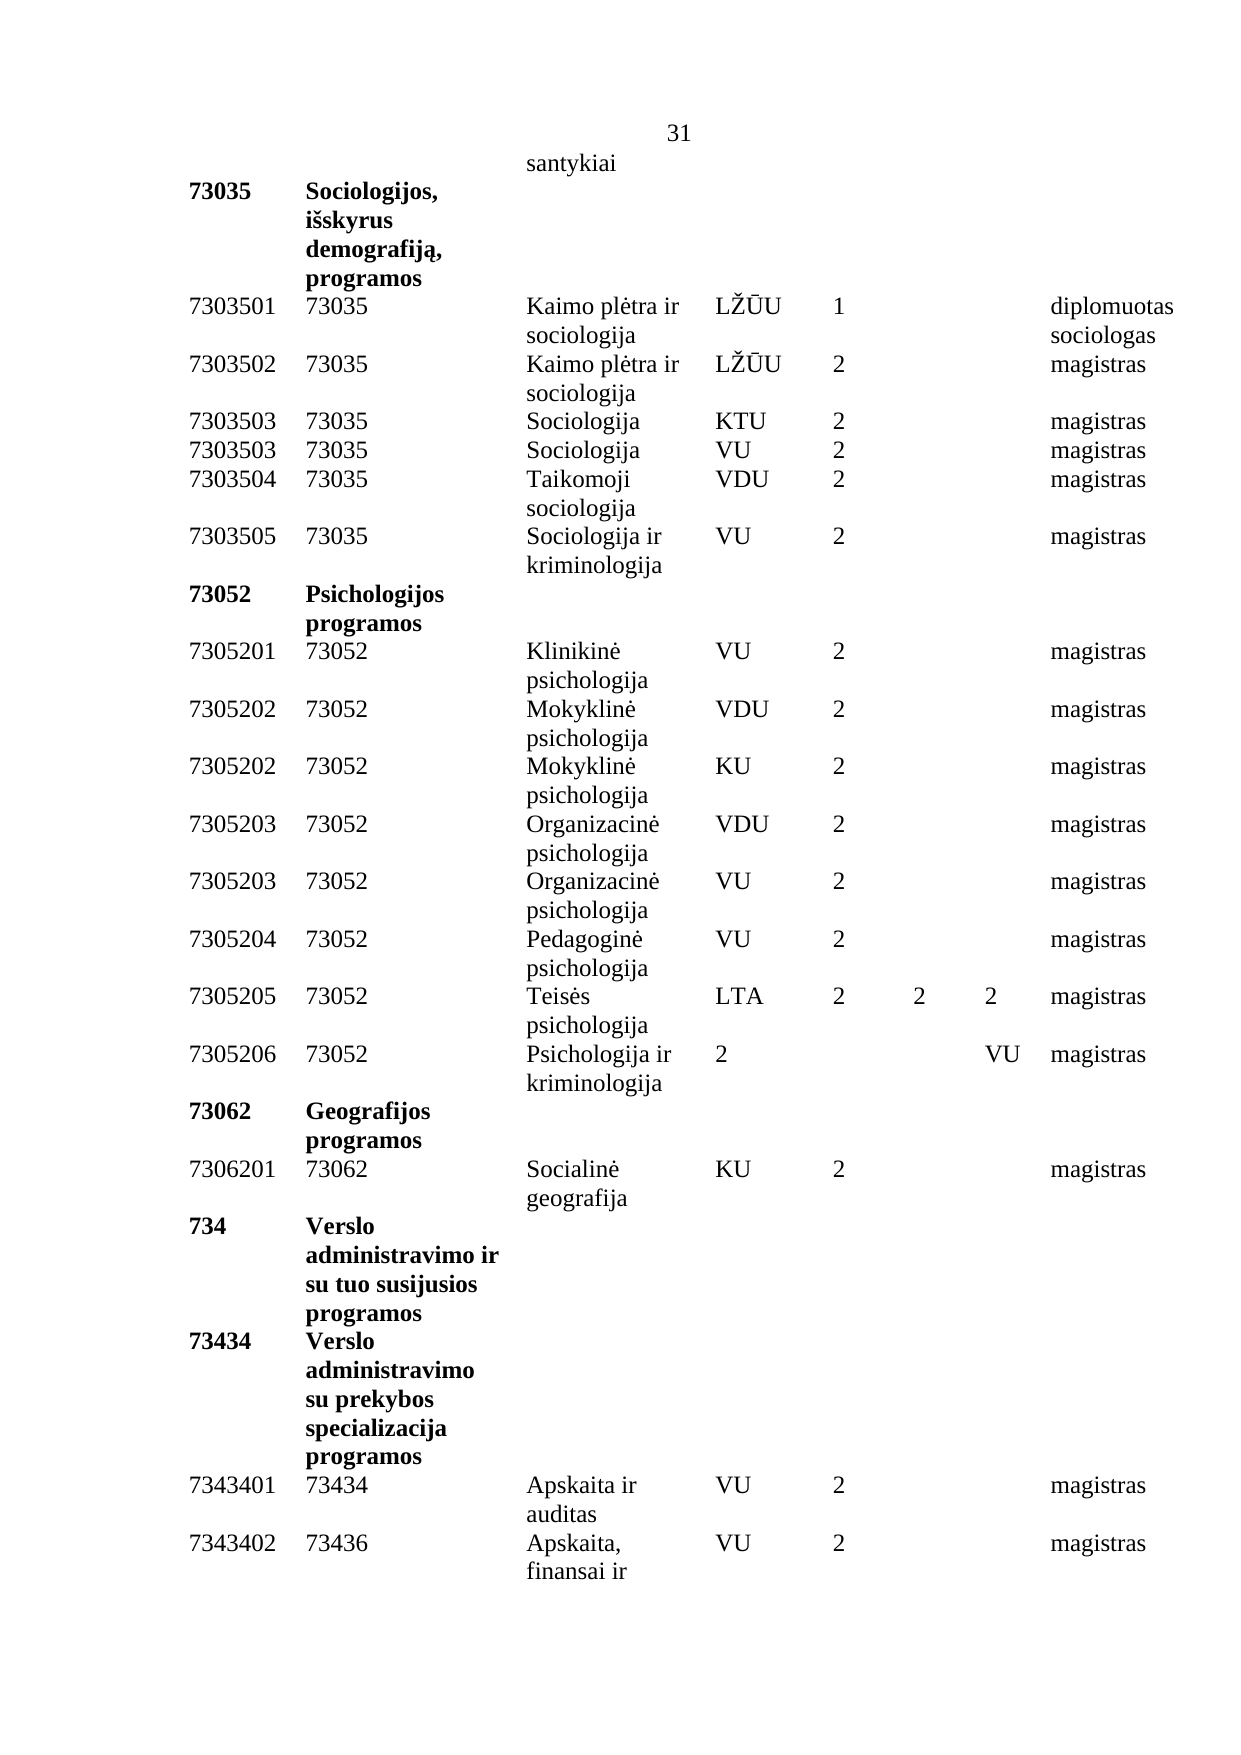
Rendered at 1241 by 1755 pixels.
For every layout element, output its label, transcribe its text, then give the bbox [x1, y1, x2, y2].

table_cell magistras [1039, 636, 1197, 694]
table_cell [515, 176, 704, 291]
table_cell [1039, 1326, 1197, 1470]
table_cell [973, 1326, 1039, 1470]
table_cell [821, 1326, 902, 1470]
table_cell [821, 176, 902, 291]
table_cell VU [973, 1039, 1039, 1096]
table_cell [821, 1039, 902, 1096]
table_cell [704, 1326, 821, 1470]
table_cell [704, 1096, 821, 1154]
table_cell Psichologija ir kriminologija [515, 1039, 704, 1096]
table_cell 7305203 [177, 866, 294, 924]
table_cell magistras [1039, 1154, 1197, 1211]
table_cell 73436 [294, 1528, 515, 1585]
table_cell [1202, 751, 1207, 809]
table_cell [1197, 1470, 1202, 1528]
table_cell Organizacinė psichologija [515, 866, 704, 924]
table_cell Apskaita, finansai ir [515, 1528, 704, 1585]
table_cell 7343401 [177, 1470, 294, 1528]
table_cell [177, 148, 294, 176]
table_cell [973, 148, 1039, 176]
table_cell [1202, 579, 1207, 636]
table_cell LTA [704, 981, 821, 1039]
table_cell [1202, 636, 1207, 694]
table_cell diplomuotas sociologas [1039, 291, 1197, 349]
table_cell [973, 866, 1039, 924]
table_cell [1197, 521, 1202, 579]
table_cell [973, 751, 1039, 809]
table_cell 73052 [294, 1039, 515, 1096]
table_cell 7303503 [177, 406, 294, 435]
table_cell 73035 [294, 349, 515, 406]
table_cell [1197, 636, 1202, 694]
table_cell 73035 [294, 464, 515, 521]
table_cell [1202, 464, 1207, 521]
table_cell VU [704, 1528, 821, 1585]
table_cell [973, 924, 1039, 981]
table_cell [902, 291, 973, 349]
table_cell Verslo administravimo ir su tuo susijusios programos [294, 1211, 515, 1326]
table_cell [1197, 1039, 1202, 1096]
table_cell [1197, 694, 1202, 751]
table_cell [1202, 1039, 1207, 1096]
table_cell [902, 751, 973, 809]
table_cell 7305204 [177, 924, 294, 981]
table_cell 73052 [294, 694, 515, 751]
table_cell magistras [1039, 751, 1197, 809]
table_cell [1202, 349, 1207, 406]
table_cell [1197, 148, 1202, 176]
table_cell magistras [1039, 694, 1197, 751]
table_cell [1197, 435, 1202, 464]
table_cell [902, 464, 973, 521]
table_cell 73052 [294, 981, 515, 1039]
table_cell Geografijos programos [294, 1096, 515, 1154]
table_cell Sociologijos, išskyrus demografiją, programos [294, 176, 515, 291]
table_cell KU [704, 1154, 821, 1211]
table_cell 734 [177, 1211, 294, 1326]
table_cell 7305201 [177, 636, 294, 694]
table_cell magistras [1039, 1470, 1197, 1528]
table_cell [902, 809, 973, 866]
table_cell Kaimo plėtra ir sociologija [515, 349, 704, 406]
table_cell [1202, 1528, 1207, 1585]
table_cell [973, 579, 1039, 636]
table_cell Verslo administravimo su prekybos specializacija programos [294, 1326, 515, 1470]
table_cell VDU [704, 694, 821, 751]
table_cell Klinikinė psichologija [515, 636, 704, 694]
table_cell [821, 1096, 902, 1154]
table_cell [1197, 981, 1202, 1039]
table_cell VDU [704, 464, 821, 521]
table_cell [515, 1096, 704, 1154]
table_cell LŽŪU [704, 291, 821, 349]
table_cell Kaimo plėtra ir sociologija [515, 291, 704, 349]
table_cell 73052 [294, 866, 515, 924]
table_cell [902, 1470, 973, 1528]
table_cell 2 [821, 349, 902, 406]
table_cell [821, 579, 902, 636]
table_cell 2 [821, 751, 902, 809]
table_cell magistras [1039, 1039, 1197, 1096]
table_cell 7343402 [177, 1528, 294, 1585]
table_cell [1197, 579, 1202, 636]
table_cell [973, 636, 1039, 694]
table_cell [973, 809, 1039, 866]
table_cell Psichologijos programos [294, 579, 515, 636]
table_cell 7305206 [177, 1039, 294, 1096]
table_cell [973, 694, 1039, 751]
table_cell [973, 1528, 1039, 1585]
table_cell [1197, 291, 1202, 349]
table_cell 2 [821, 981, 902, 1039]
table_cell 2 [821, 464, 902, 521]
table_cell [515, 579, 704, 636]
table_cell 73052 [294, 751, 515, 809]
table_cell [1039, 176, 1197, 291]
table_cell 7305205 [177, 981, 294, 1039]
table_cell 2 [821, 636, 902, 694]
table_cell [1202, 521, 1207, 579]
table_cell [1202, 981, 1207, 1039]
table_cell [902, 924, 973, 981]
table_cell 2 [902, 981, 973, 1039]
table_cell magistras [1039, 1528, 1197, 1585]
table_cell [1202, 1326, 1207, 1470]
table_cell magistras [1039, 435, 1197, 464]
table_cell 7303501 [177, 291, 294, 349]
table_cell 2 [821, 924, 902, 981]
table_cell [1197, 1528, 1202, 1585]
table_cell [1202, 1096, 1207, 1154]
table_cell 7303504 [177, 464, 294, 521]
table_cell [1202, 1154, 1207, 1211]
table_cell [1202, 435, 1207, 464]
table_cell [973, 406, 1039, 435]
table_cell Organizacinė psichologija [515, 809, 704, 866]
table_cell magistras [1039, 924, 1197, 981]
table_cell [515, 1211, 704, 1326]
table_cell [1197, 406, 1202, 435]
table_cell [1202, 406, 1207, 435]
table_cell magistras [1039, 349, 1197, 406]
table_cell Sociologija [515, 406, 704, 435]
table_cell 2 [821, 521, 902, 579]
table_cell VDU [704, 809, 821, 866]
table_cell Pedagoginė psichologija [515, 924, 704, 981]
table_cell 7306201 [177, 1154, 294, 1211]
table_cell [1202, 291, 1207, 349]
table_cell [902, 1039, 973, 1096]
table_cell 2 [821, 1470, 902, 1528]
table_cell [1197, 464, 1202, 521]
table_cell [902, 1154, 973, 1211]
table_cell [1197, 349, 1202, 406]
table_cell [902, 866, 973, 924]
table_cell VU [704, 521, 821, 579]
table_cell [902, 349, 973, 406]
table_cell [902, 435, 973, 464]
table_cell [1197, 924, 1202, 981]
table_cell VU [704, 435, 821, 464]
table_cell [973, 1096, 1039, 1154]
table_cell [1039, 1096, 1197, 1154]
table_cell [1039, 1211, 1197, 1326]
table_cell 73434 [294, 1470, 515, 1528]
table_cell 73035 [294, 521, 515, 579]
table_cell 73035 [294, 406, 515, 435]
table_cell [1197, 866, 1202, 924]
table_cell 2 [821, 694, 902, 751]
table_cell [973, 1211, 1039, 1326]
table_cell 2 [821, 1154, 902, 1211]
table_cell [1197, 1096, 1202, 1154]
table_cell 73035 [177, 176, 294, 291]
table_cell [821, 148, 902, 176]
table_cell 73052 [294, 809, 515, 866]
table_cell [1197, 176, 1202, 291]
table_cell [902, 1096, 973, 1154]
table_cell [294, 148, 515, 176]
table_cell [973, 521, 1039, 579]
table_cell [902, 1326, 973, 1470]
table_cell VU [704, 924, 821, 981]
table_cell santykiai [515, 148, 704, 176]
table_cell [902, 1211, 973, 1326]
table_cell [973, 291, 1039, 349]
table_cell [1202, 866, 1207, 924]
table_cell magistras [1039, 464, 1197, 521]
table_cell Sociologija [515, 435, 704, 464]
table_cell VU [704, 1470, 821, 1528]
table_cell KU [704, 751, 821, 809]
table_cell [1197, 1154, 1202, 1211]
table_cell [902, 636, 973, 694]
table_cell [515, 1326, 704, 1470]
table_cell magistras [1039, 981, 1197, 1039]
table_cell [902, 148, 973, 176]
table_cell Sociologija ir kriminologija [515, 521, 704, 579]
table_cell [1197, 809, 1202, 866]
table_cell [1197, 1211, 1202, 1326]
table_cell 73035 [294, 435, 515, 464]
table_cell Socialinė geografija [515, 1154, 704, 1211]
table_cell 2 [821, 1528, 902, 1585]
table_cell [704, 1211, 821, 1326]
table_cell [902, 694, 973, 751]
table_cell 73035 [294, 291, 515, 349]
table_cell 2 [821, 866, 902, 924]
table_cell [704, 148, 821, 176]
table_cell [1202, 1211, 1207, 1326]
table_cell [1202, 1470, 1207, 1528]
table_cell [902, 1528, 973, 1585]
table_cell [973, 349, 1039, 406]
table_cell [902, 521, 973, 579]
table_cell [704, 176, 821, 291]
table_cell [902, 176, 973, 291]
table_cell [973, 464, 1039, 521]
table_cell [821, 1211, 902, 1326]
table_cell [973, 176, 1039, 291]
table_cell [1039, 148, 1197, 176]
table_cell 7305202 [177, 751, 294, 809]
table_cell [704, 579, 821, 636]
table_cell Mokyklinė psichologija [515, 694, 704, 751]
table_cell 2 [821, 406, 902, 435]
table_cell 73052 [177, 579, 294, 636]
table_cell [1197, 1326, 1202, 1470]
table_cell 73062 [294, 1154, 515, 1211]
table_cell 7305203 [177, 809, 294, 866]
table_cell 2 [973, 981, 1039, 1039]
table_cell 73052 [294, 636, 515, 694]
table_cell 7303502 [177, 349, 294, 406]
table_cell 2 [704, 1039, 821, 1096]
table_cell 2 [821, 809, 902, 866]
table_cell 7305202 [177, 694, 294, 751]
table_cell magistras [1039, 866, 1197, 924]
table_cell Apskaita ir auditas [515, 1470, 704, 1528]
table_cell magistras [1039, 809, 1197, 866]
table_cell Taikomoji sociologija [515, 464, 704, 521]
table_cell magistras [1039, 521, 1197, 579]
table_cell [1202, 809, 1207, 866]
table_cell VU [704, 866, 821, 924]
table_cell 1 [821, 291, 902, 349]
table_cell [1197, 751, 1202, 809]
table_cell [1039, 579, 1197, 636]
table_cell 7303503 [177, 435, 294, 464]
table_cell [973, 1470, 1039, 1528]
table_cell Mokyklinė psichologija [515, 751, 704, 809]
table_cell 7303505 [177, 521, 294, 579]
table_cell [1202, 924, 1207, 981]
table_cell 73434 [177, 1326, 294, 1470]
table_cell [973, 435, 1039, 464]
table_cell LŽŪU [704, 349, 821, 406]
table_cell [1202, 694, 1207, 751]
table_cell 73052 [294, 924, 515, 981]
table_cell 73062 [177, 1096, 294, 1154]
table_cell KTU [704, 406, 821, 435]
table_cell magistras [1039, 406, 1197, 435]
table_cell [902, 579, 973, 636]
table_cell 2 [821, 435, 902, 464]
table_cell [902, 406, 973, 435]
table_cell [1202, 176, 1207, 291]
table_cell Teisės psichologija [515, 981, 704, 1039]
table_cell VU [704, 636, 821, 694]
table_cell [973, 1154, 1039, 1211]
table_cell [1202, 148, 1207, 176]
